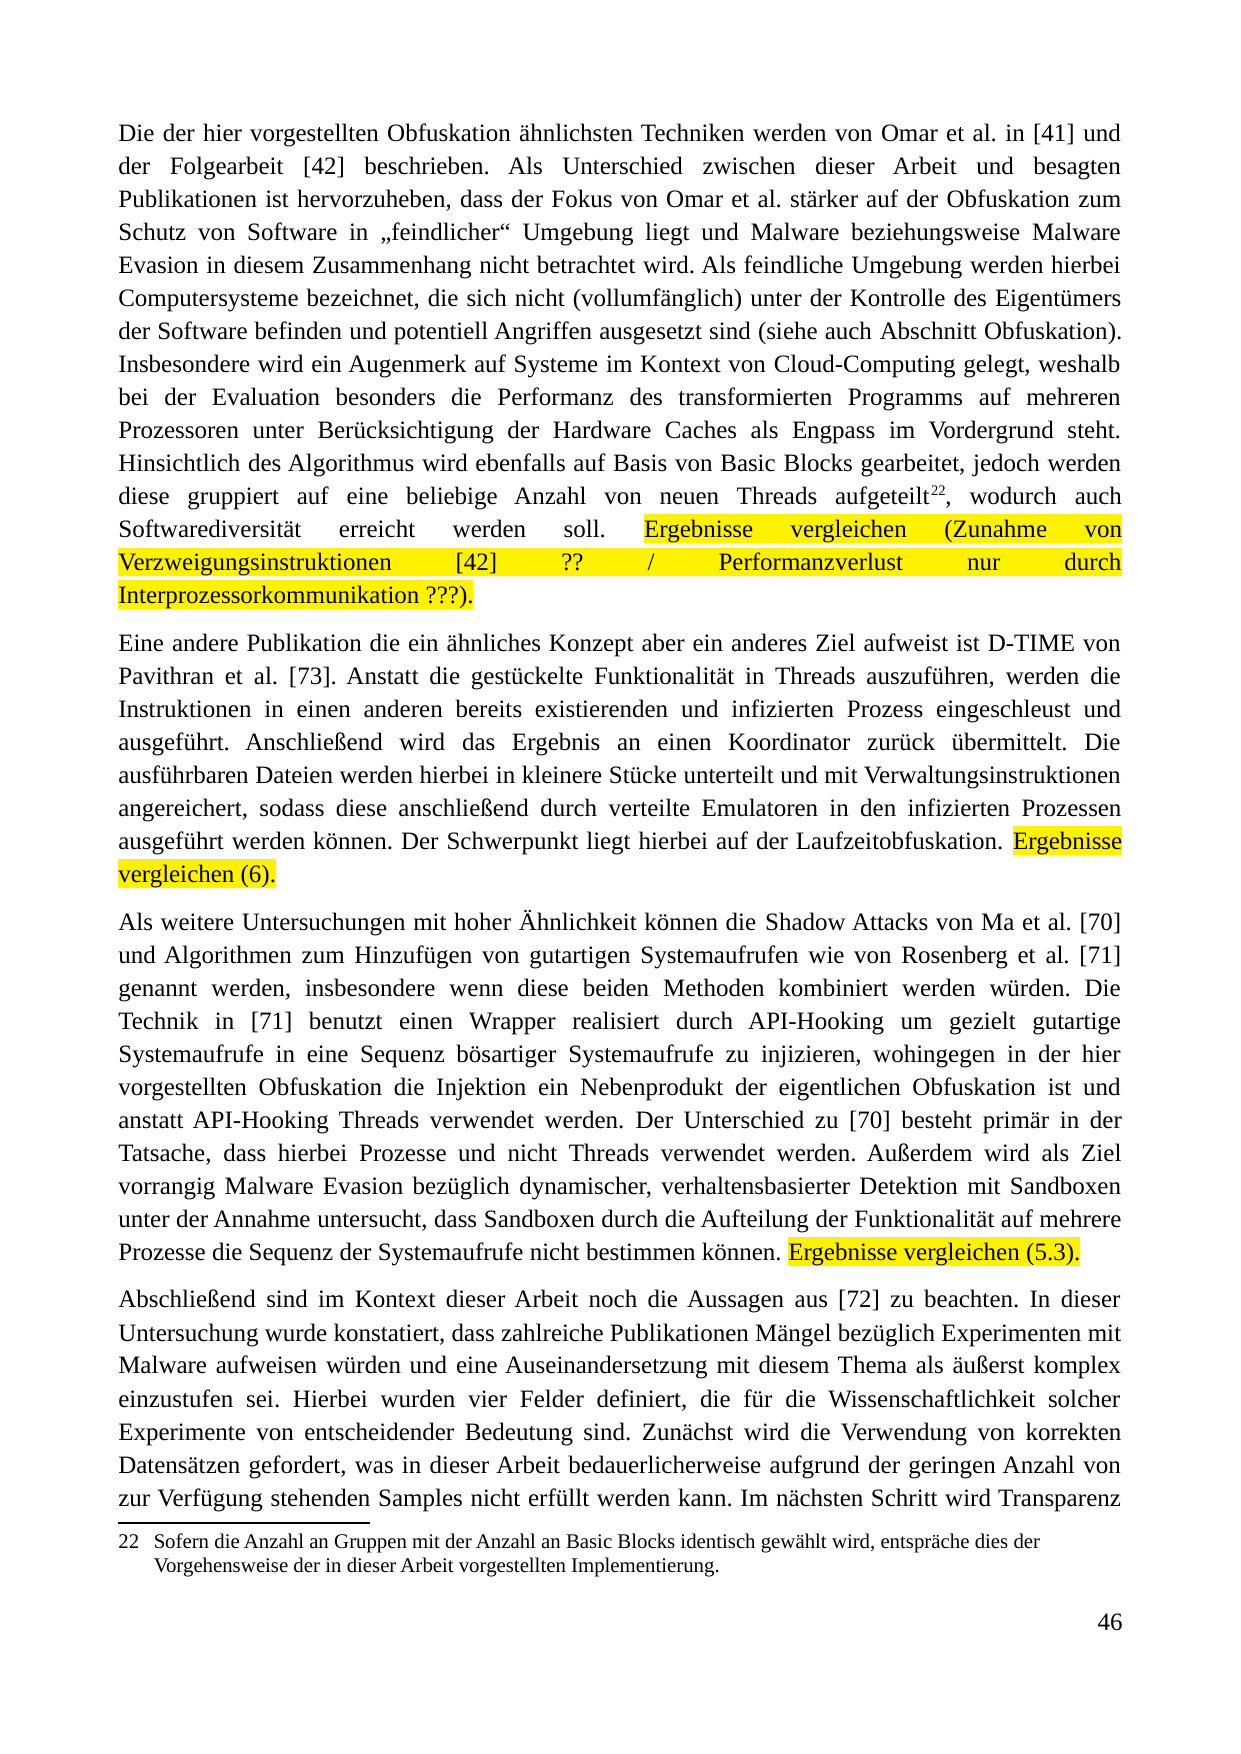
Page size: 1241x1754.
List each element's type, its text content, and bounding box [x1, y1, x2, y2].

text Die der hier vorgestellten Obfuskation ähnlichsten Techniken werden von Omar et al. in [41] und der Folgearbeit [42] beschrieben. Als Unterschied zwischen dieser Arbeit und besagten Publikationen ist hervorzuheben, dass der Fokus von Omar et al. stärker auf der Obfuskation zum Schutz von Software in „feindlicher“ Umgebung liegt und Malware beziehungsweise Malware Evasion in diesem Zusammenhang nicht betrachtet wird. Als feindliche Umgebung werden hierbei Computersysteme bezeichnet, die sich nicht (vollumfänglich) unter der Kontrolle des Eigentümers der Software befinden und potentiell Angriffen ausgesetzt sind (siehe auch Abschnitt Obfuskation). Insbesondere wird ein Augenmerk auf Systeme im Kontext von Cloud-Computing gelegt, weshalb bei der Evaluation besonders die Performanz des transformierten Programms auf mehreren Prozessoren unter Berücksichtigung der Hardware Caches als Engpass im Vordergrund steht. Hinsichtlich des Algorithmus wird ebenfalls auf Basis von Basic Blocks gearbeitet, jedoch werden diese gruppiert auf eine beliebige Anzahl von neuen Threads aufgeteilt, wodurch auch Softwarediversität erreicht werden soll. Ergebnisse vergleichen (Zunahme von Verzweigungsinstruktionen [42] ?? / Performanzverlust nur durch Interprozessorkommunikation ???). [118, 118, 1122, 609]
text Abschließend sind im Kontext dieser Arbeit noch die Aussagen aus [72] zu beachten. In dieser Untersuchung wurde konstatiert, dass zahlreiche Publikationen Mängel bezüglich Experimenten mit Malware aufweisen würden und eine Auseinandersetzung mit diesem Thema als äußerst komplex einzustufen sei. Hierbei wurden vier Felder definiert, die für die Wissenschaftlichkeit solcher Experimente von entscheidender Bedeutung sind. Zunächst wird die Verwendung von korrekten Datensätzen gefordert, was in dieser Arbeit bedauerlicherweise aufgrund der geringen Anzahl von zur Verfügung stehenden Samples nicht erfüllt werden kann. Im nächsten Schritt wird Transparenz [118, 1284, 1122, 1511]
text Sofern die Anzahl an Gruppen mit der Anzahl an Basic Blocks identisch gewählt wird, entspräche dies der Vorgehensweise der in dieser Arbeit vorgestellten Implementierung. [118, 1529, 1122, 1577]
text Als weitere Untersuchungen mit hoher Ähnlichkeit können die Shadow Attacks von Ma et al. [70] und Algorithmen zum Hinzufügen von gutartigen Systemaufrufen wie von Rosenberg et al. [71] genannt werden, insbesondere wenn diese beiden Methoden kombiniert werden würden. Die Technik in [71] benutzt einen Wrapper realisiert durch API-Hooking um gezielt gutartige Systemaufrufe in eine Sequenz bösartiger Systemaufrufe zu injizieren, wohingegen in der hier vorgestellten Obfuskation die Injektion ein Nebenprodukt der eigentlichen Obfuskation ist und anstatt API-Hooking Threads verwendet werden. Der Unterschied zu [70] besteht primär in der Tatsache, dass hierbei Prozesse und nicht Threads verwendet werden. Außerdem wird als Ziel vorrangig Malware Evasion bezüglich dynamischer, verhaltensbasierter Detektion mit Sandboxen unter der Annahme untersucht, dass Sandboxen durch die Aufteilung der Funktionalität auf mehrere Prozesse die Sequenz der Systemaufrufe nicht bestimmen können. Ergebnisse vergleichen (5.3). [118, 907, 1122, 1266]
text Eine andere Publikation die ein ähnliches Konzept aber ein anderes Ziel aufweist ist D-TIME von Pavithran et al. [73]. Anstatt die gestückelte Funktionalität in Threads auszuführen, werden die Instruktionen in einen anderen bereits existierenden und infizierten Prozess eingeschleust und ausgeführt. Anschließend wird das Ergebnis an einen Koordinator zurück übermittelt. Die ausführbaren Dateien werden hierbei in kleinere Stücke unterteilt und mit Verwaltungsinstruktionen angereichert, sodass diese anschließend durch verteilte Emulatoren in den infizierten Prozessen ausgeführt werden können. Der Schwerpunkt liegt hierbei auf der Laufzeitobfuskation. Ergebnisse vergleichen (6). [118, 628, 1122, 888]
